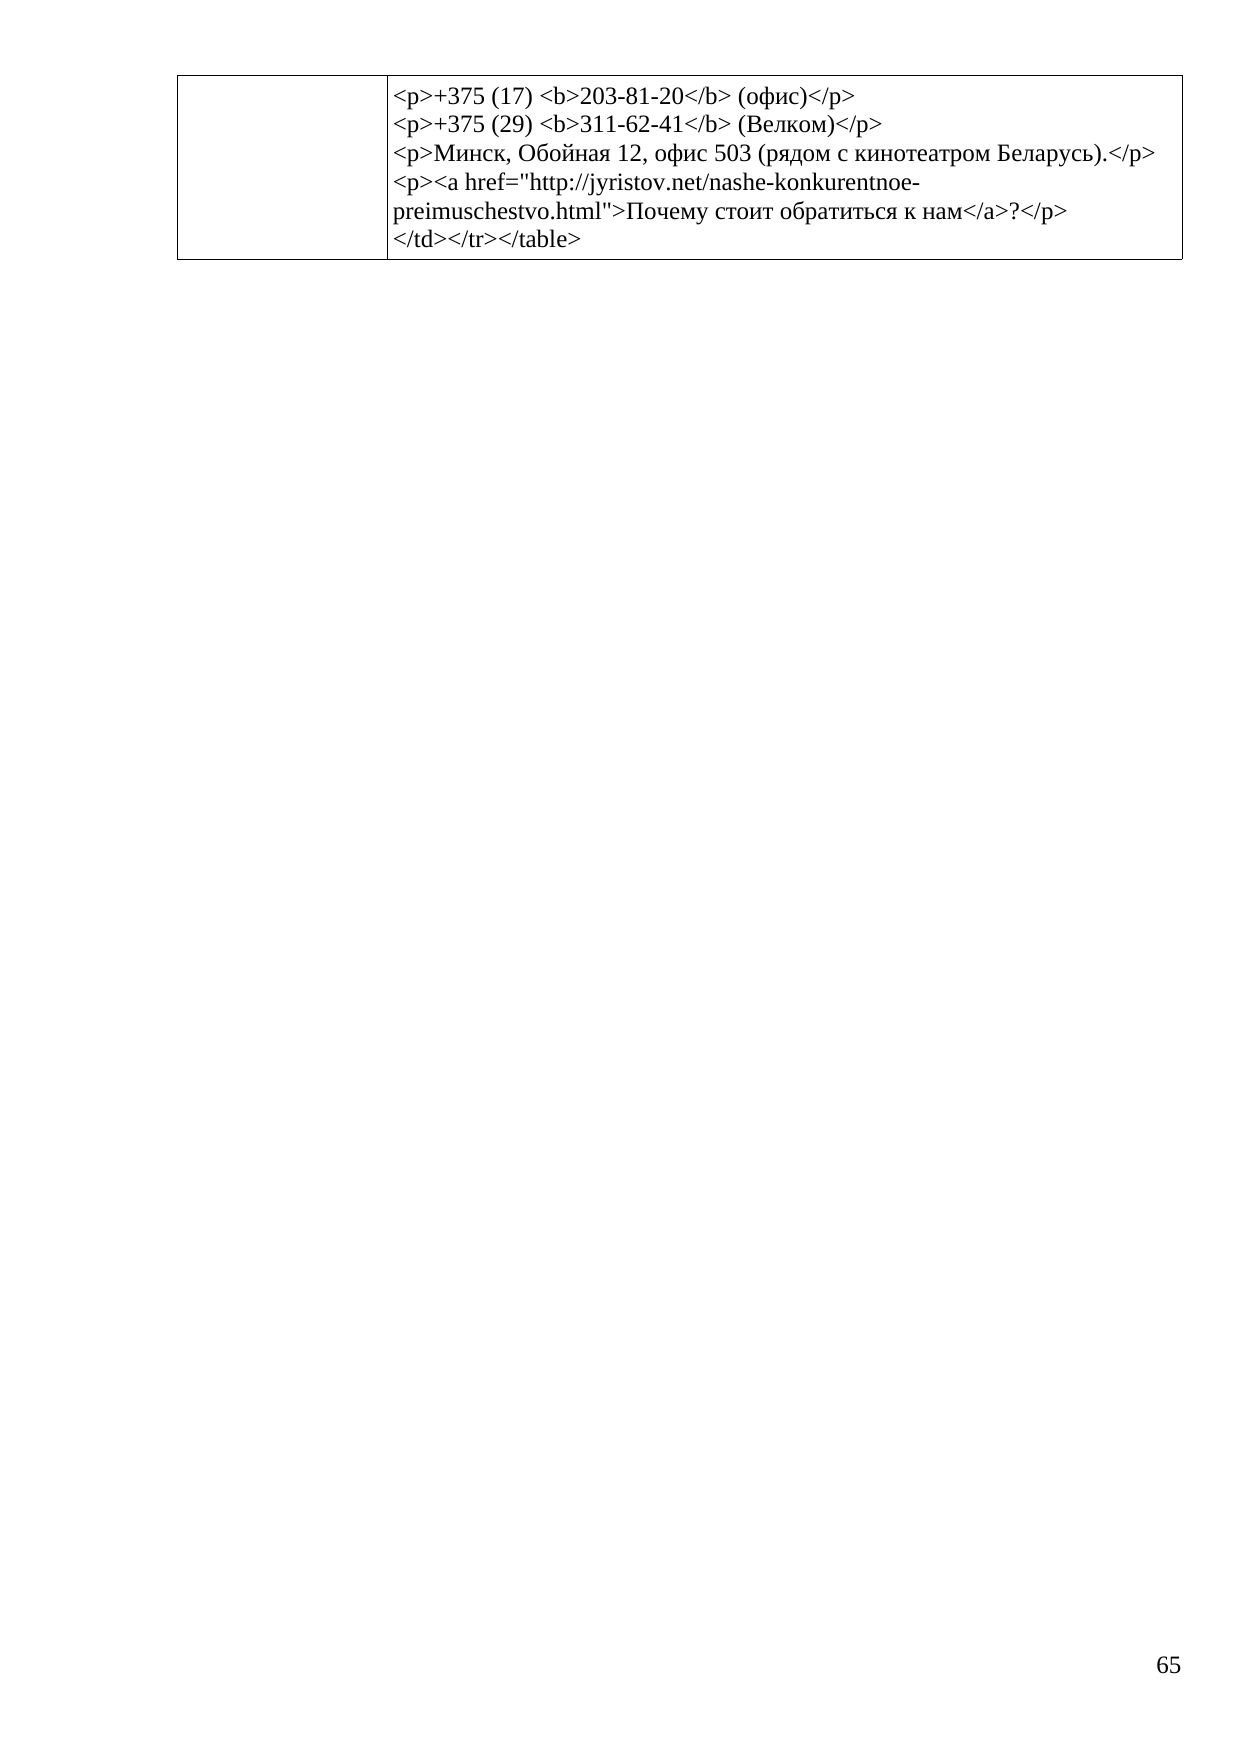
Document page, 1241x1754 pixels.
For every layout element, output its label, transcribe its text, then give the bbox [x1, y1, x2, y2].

table_cell <p>+375 (17) <b>203-81-20</b> (офис)</p> <p>+375 (29) <b>311-62-41</b> (Велком)</p> <p>Минск, Обойная 12, офис 503 (рядом с кинотеатром Беларусь).</p> <p><a href="http://jyristov.net/nashe-konkurentnoe-preimuschestvo.html">Почему стоит обратиться к нам</a>?</p> </td></tr></table> [388, 76, 1182, 259]
table_cell [178, 76, 387, 259]
